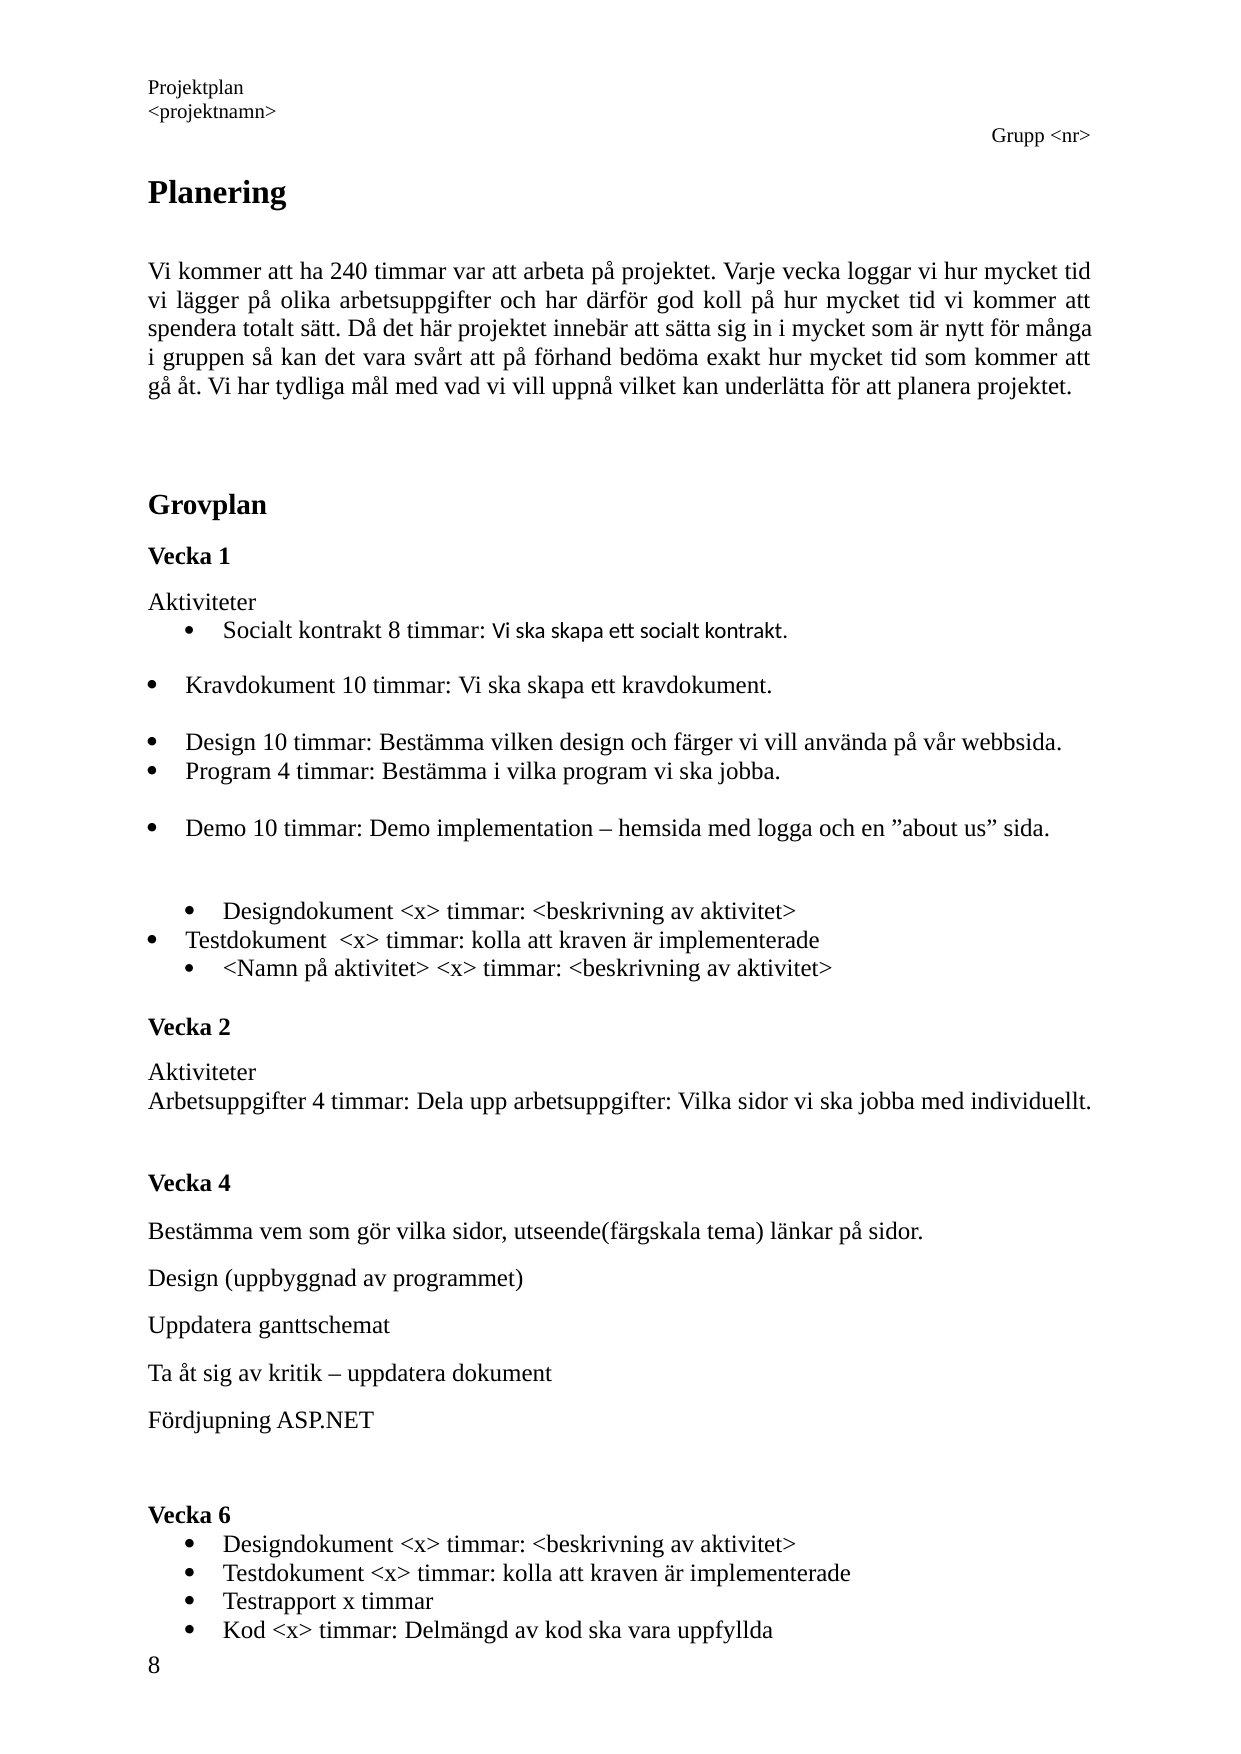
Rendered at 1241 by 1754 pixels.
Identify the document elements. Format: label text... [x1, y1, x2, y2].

subtitle Vecka 1 [148, 541, 1093, 570]
list Program 4 timmar: Bestämma i vilka program vi ska jobba. [148, 756, 1093, 785]
subtitle Planering [148, 172, 1093, 211]
list Designdokument <x> timmar: <beskrivning av aktivitet> [185, 1529, 1093, 1558]
text Bestämma vem som gör vilka sidor, utseende(färgskala tema) länkar på sidor. [148, 1216, 1093, 1244]
list Testdokument <x> timmar: kolla att kraven är implementerade [185, 1558, 1093, 1586]
list Kod <x> timmar: Delmängd av kod ska vara uppfyllda [185, 1615, 1093, 1644]
text Fördjupning ASP.NET [148, 1405, 1093, 1434]
list <Namn på aktivitet> <x> timmar: <beskrivning av aktivitet> [185, 953, 1093, 982]
list Designdokument <x> timmar: <beskrivning av aktivitet> [185, 896, 1093, 925]
list Testdokument <x> timmar: kolla att kraven är implementerade [148, 925, 1093, 953]
text Design (uppbyggnad av programmet) [148, 1263, 1093, 1292]
text Vecka 6 [148, 1500, 1093, 1529]
text Arbetsuppgifter 4 timmar: Dela upp arbetsuppgifter: Vilka sidor vi ska jobba med individuellt. [148, 1086, 1093, 1114]
list Testrapport x timmar [185, 1586, 1093, 1615]
list Socialt kontrakt 8 timmar: Vi ska skapa ett socialt kontrakt. [185, 616, 1093, 644]
list Kravdokument 10 timmar: Vi ska skapa ett kravdokument. [148, 670, 1093, 698]
text Aktiviteter [148, 1057, 1093, 1086]
list Design 10 timmar: Bestämma vilken design och färger vi vill använda på vår webbsida. [148, 727, 1093, 756]
text Ta åt sig av kritik – uppdatera dokument [148, 1358, 1093, 1387]
text Vecka 4 [148, 1168, 1093, 1197]
subtitle Vecka 2 [148, 1012, 1093, 1040]
subtitle Grovplan [148, 487, 1093, 521]
text Uppdatera ganttschemat [148, 1311, 1093, 1339]
text Aktiviteter [148, 587, 1093, 616]
text Vi kommer att ha 240 timmar var att arbeta på projektet. Varje vecka loggar vi hur mycket tid vi lägger på olika arbetsuppgifter och har därför god koll på hur mycket tid vi kommer att spendera totalt sätt. Då det här projektet innebär att sätta sig in i mycket som är nytt för många i gruppen så kan det vara svårt att på förhand bedöma exakt hur mycket tid som kommer att gå åt. Vi har tydliga mål med vad vi vill uppnå vilket kan underlätta för att planera projektet. [148, 256, 1093, 400]
list Demo 10 timmar: Demo implementation – hemsida med logga och en ”about us” sida. [148, 813, 1093, 842]
